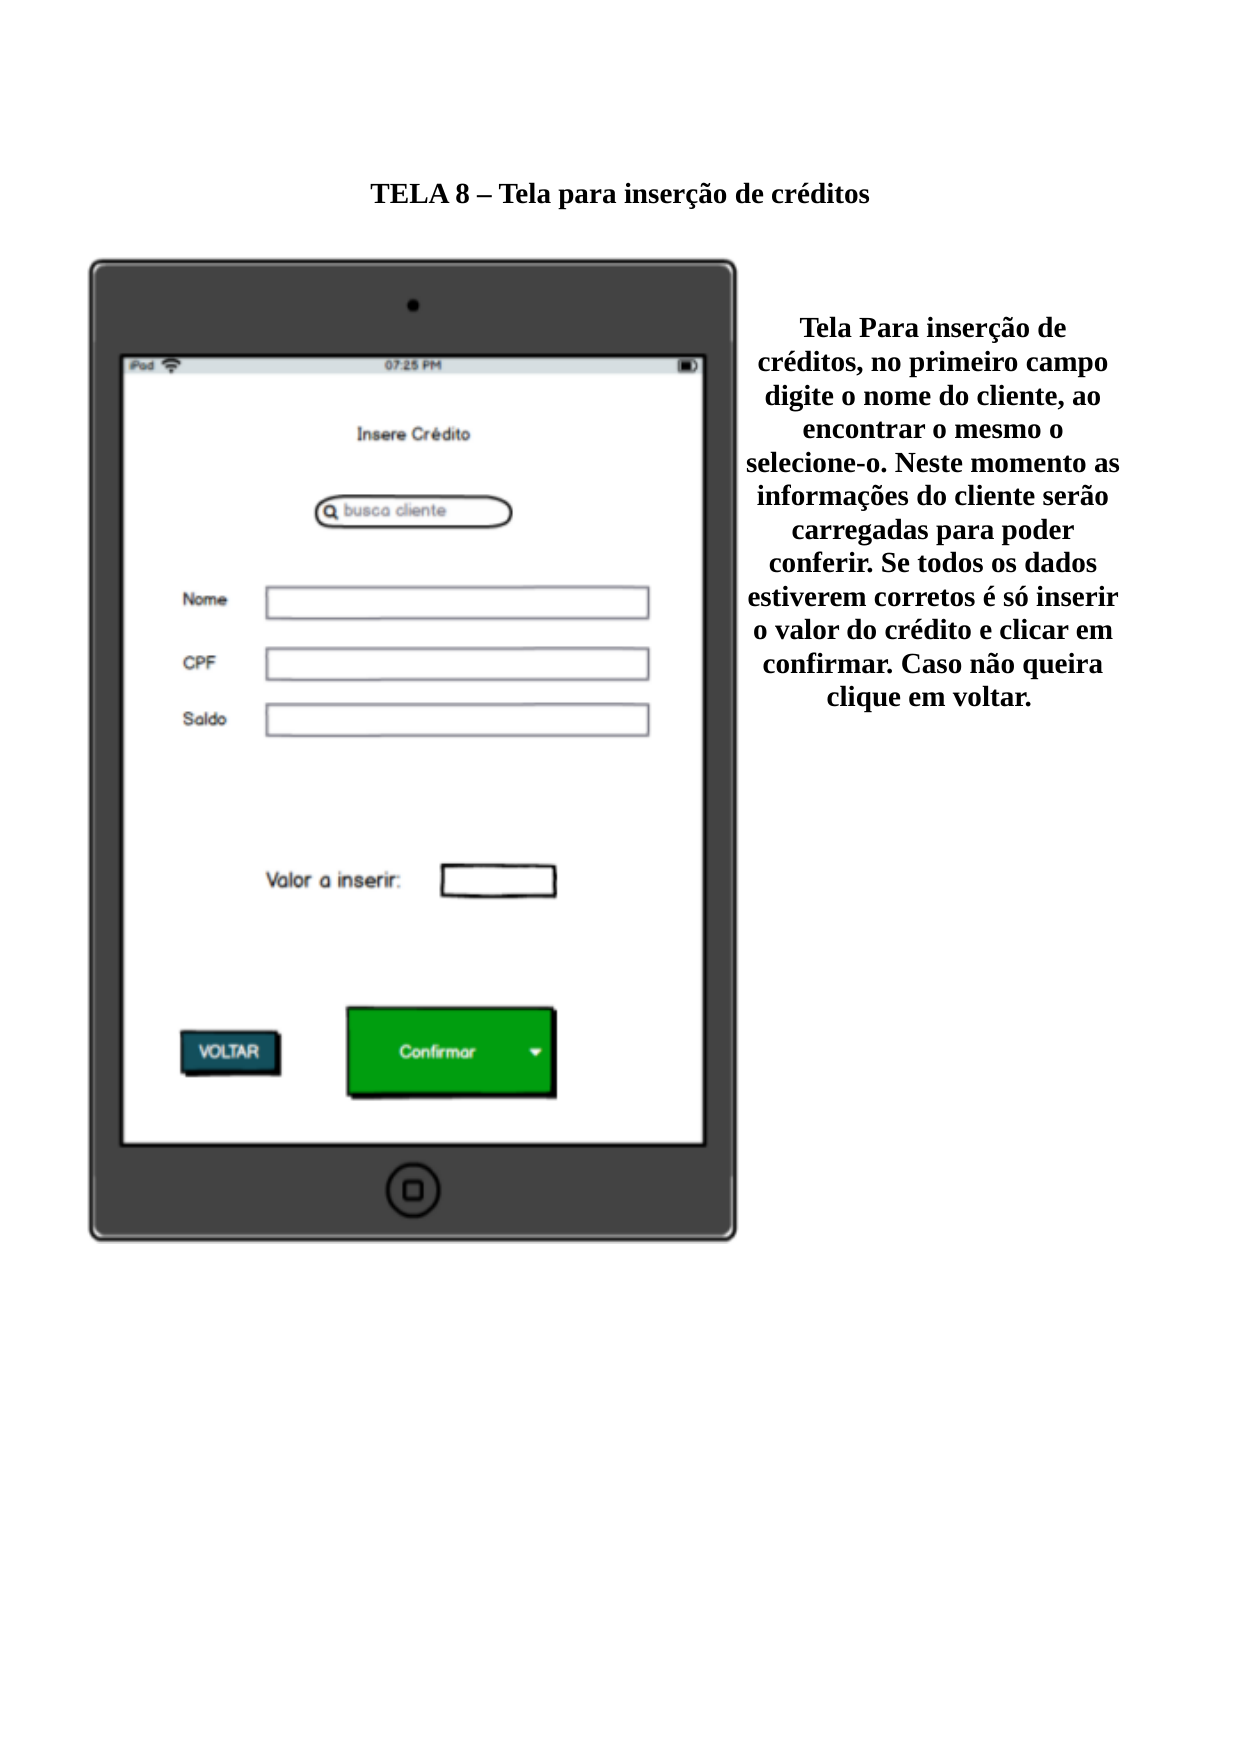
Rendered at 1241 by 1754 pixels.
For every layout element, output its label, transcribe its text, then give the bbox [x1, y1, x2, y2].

text Tela Para inserção de créditos, no primeiro campo digite o nome do cliente, ao encontrar o mesmo o selecione-o. Neste momento as informações do cliente serão carregadas para poder conferir. Se todos os dados estiverem corretos é só inserir o valor do crédito e clicar em confirmar. Caso não queira clique em voltar. [744, 311, 1122, 713]
text TELA 8 – Tela para inserção de créditos [118, 176, 1122, 210]
picture [81, 256, 744, 1244]
